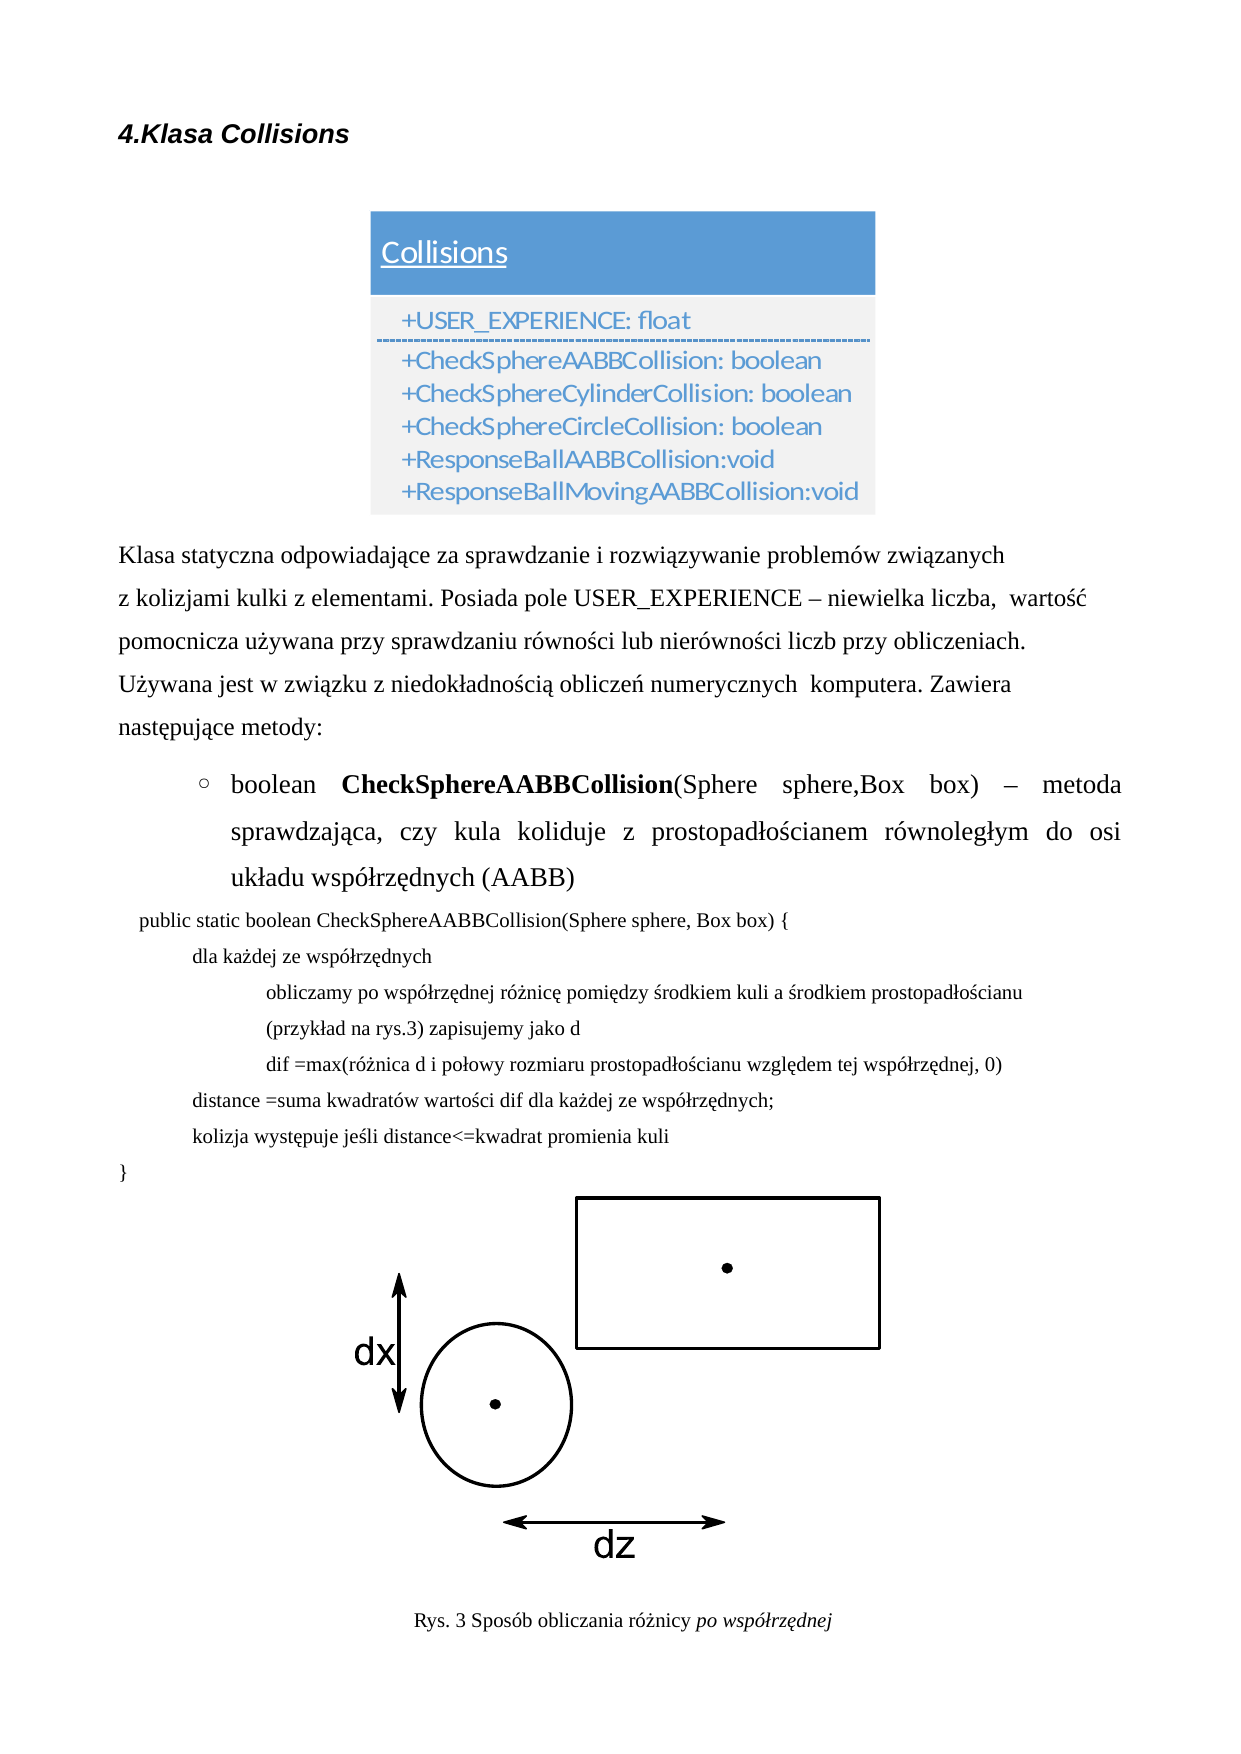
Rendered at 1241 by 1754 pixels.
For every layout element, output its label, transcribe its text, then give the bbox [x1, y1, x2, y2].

text (przykład na rys.3) zapisujemy jako d [118, 1016, 1122, 1040]
text public static boolean CheckSphereAABBCollision(Sphere sphere, Box box) { [118, 908, 1122, 932]
subtitle 4.Klasa Collisions [118, 118, 1122, 149]
text distance =suma kwadratów wartości dif dla każdej ze współrzędnych; [118, 1088, 1122, 1112]
text obliczamy po współrzędnej różnicę pomiędzy środkiem kuli a środkiem prostopadłościanu [118, 980, 1122, 1004]
text kolizja występuje jeśli distance<=kwadrat promienia kuli [118, 1124, 1122, 1148]
list boolean CheckSphereAABBCollision(Sphere sphere,Box box) – metoda sprawdzająca, czy kula koliduje z prostopadłościanem równoległym do osi układu współrzędnych (AABB) [193, 768, 1122, 892]
text Klasa statyczna odpowiadające za sprawdzanie i rozwiązywanie problemów związanych z kolizjami kulki z elementami. Posiada pole USER_EXPERIENCE – niewielka liczba, wartość pomocnicza używana przy sprawdzaniu równości lub nierówności liczb przy obliczeniach. Używana jest w związku z niedokładnością obliczeń numerycznych komputera. Zawiera następujące metody: [118, 177, 1122, 741]
text dif =max(różnica d i połowy rozmiaru prostopadłościanu względem tej współrzędnej, 0) [118, 1052, 1122, 1076]
text Rys. 3 Sposób obliczania różnicy po współrzędnej [118, 1608, 1122, 1632]
text } [118, 1160, 1122, 1184]
text dla każdej ze współrzędnych [118, 944, 1122, 968]
